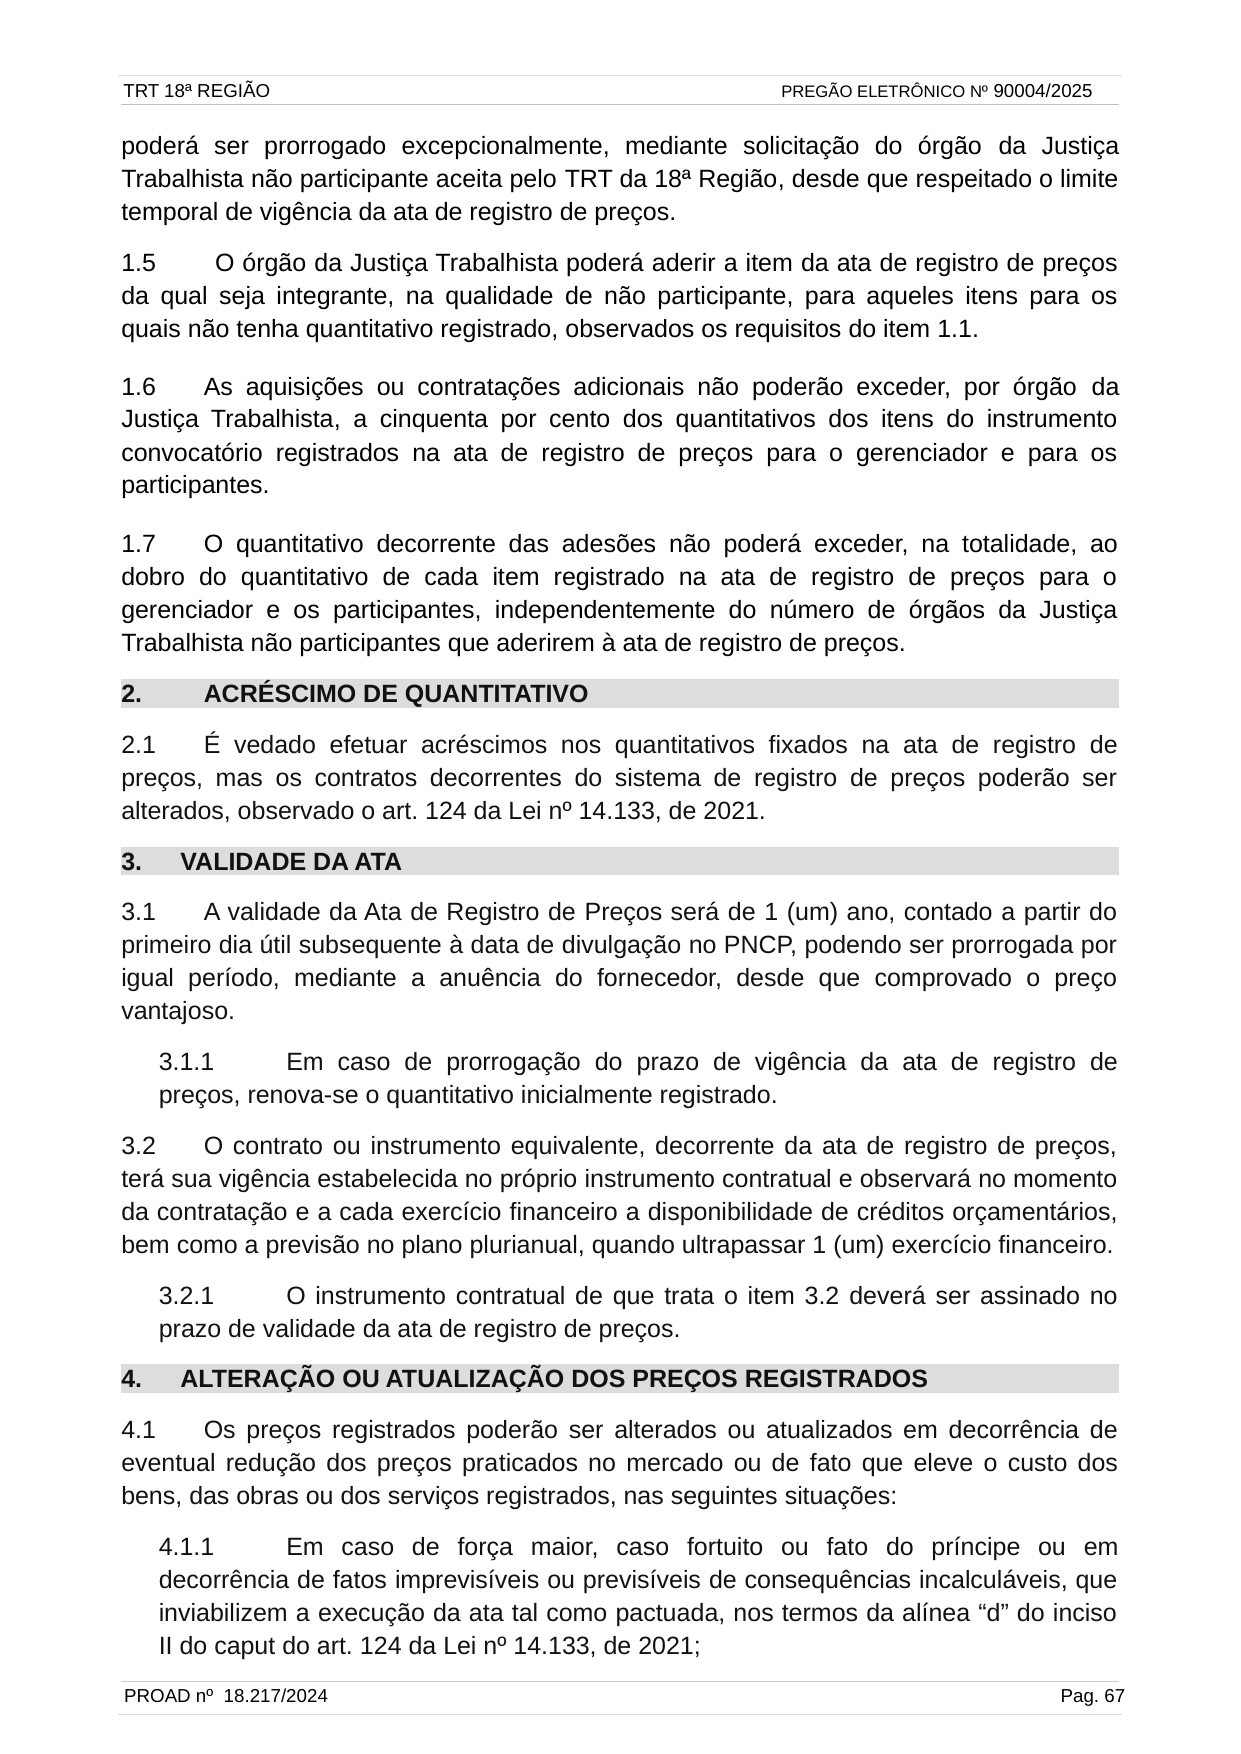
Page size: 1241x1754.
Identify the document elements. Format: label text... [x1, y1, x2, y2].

list 3.1.1 Em caso de prorrogação do prazo de vigência da ata de registro de preços, renova-se o quantitativo inicialmente registrado. [121, 1047, 1119, 1109]
list 4.1 Os preços registrados poderão ser alterados ou atualizados em decorrência de eventual redução dos preços praticados no mercado ou de fato que eleve o custo dos bens, das obras ou dos serviços registrados, nas seguintes situações: [121, 1415, 1119, 1510]
list 4.1.1 Em caso de força maior, caso fortuito ou fato do príncipe ou em decorrência de fatos imprevisíveis ou previsíveis de consequências incalculáveis, que inviabilizem a execução da ata tal como pactuada, nos termos da alínea “d” do inciso II do caput do art. 124 da Lei nº 14.133, de 2021; [121, 1532, 1119, 1660]
list 1.7 O quantitativo decorrente das adesões não poderá exceder, na totalidade, ao dobro do quantitativo de cada item registrado na ata de registro de preços para o gerenciador e os participantes, independentemente do número de órgãos da Justiça Trabalhista não participantes que aderirem à ata de registro de preços. [121, 528, 1119, 656]
list 2.1 É vedado efetuar acréscimos nos quantitativos fixados na ata de registro de preços, mas os contratos decorrentes do sistema de registro de preços poderão ser alterados, observado o art. 124 da Lei nº 14.133, de 2021. [121, 730, 1119, 824]
list 3.1 A validade da Ata de Registro de Preços será de 1 (um) ano, contado a partir do primeiro dia útil subsequente à data de divulgação no PNCP, podendo ser prorrogada por igual período, mediante a anuência do fornecedor, desde que comprovado o preço vantajoso. [121, 897, 1119, 1025]
list 1.6 As aquisições ou contratações adicionais não poderão exceder, por órgão da Justiça Trabalhista, a cinquenta por cento dos quantitativos dos itens do instrumento convocatório registrados na ata de registro de preços para o gerenciador e para os participantes. [121, 371, 1119, 499]
text 2. ACRÉSCIMO DE QUANTITATIVO [121, 679, 1119, 708]
list 4. ALTERAÇÃO OU ATUALIZAÇÃO DOS PREÇOS REGISTRADOS [121, 1364, 1119, 1393]
list 1.5 O órgão da Justiça Trabalhista poderá aderir a item da ata de registro de preços da qual seja integrante, na qualidade de não participante, para aqueles itens para os quais não tenha quantitativo registrado, observados os requisitos do item 1.1. [121, 248, 1119, 343]
list 3. VALIDADE DA ATA [121, 847, 1119, 875]
list poderá ser prorrogado excepcionalmente, mediante solicitação do órgão da Justiça Trabalhista não participante aceita pelo TRT da 18ª Região, desde que respeitado o limite temporal de vigência da ata de registro de preços. [121, 131, 1119, 225]
list 3.2.1 O instrumento contratual de que trata o item 3.2 deverá ser assinado no prazo de validade da ata de registro de preços. [121, 1281, 1119, 1342]
list 3.2 O contrato ou instrumento equivalente, decorrente da ata de registro de preços, terá sua vigência estabelecida no próprio instrumento contratual e observará no momento da contratação e a cada exercício financeiro a disponibilidade de créditos orçamentários, bem como a previsão no plano plurianual, quando ultrapassar 1 (um) exercício financeiro. [121, 1131, 1119, 1259]
